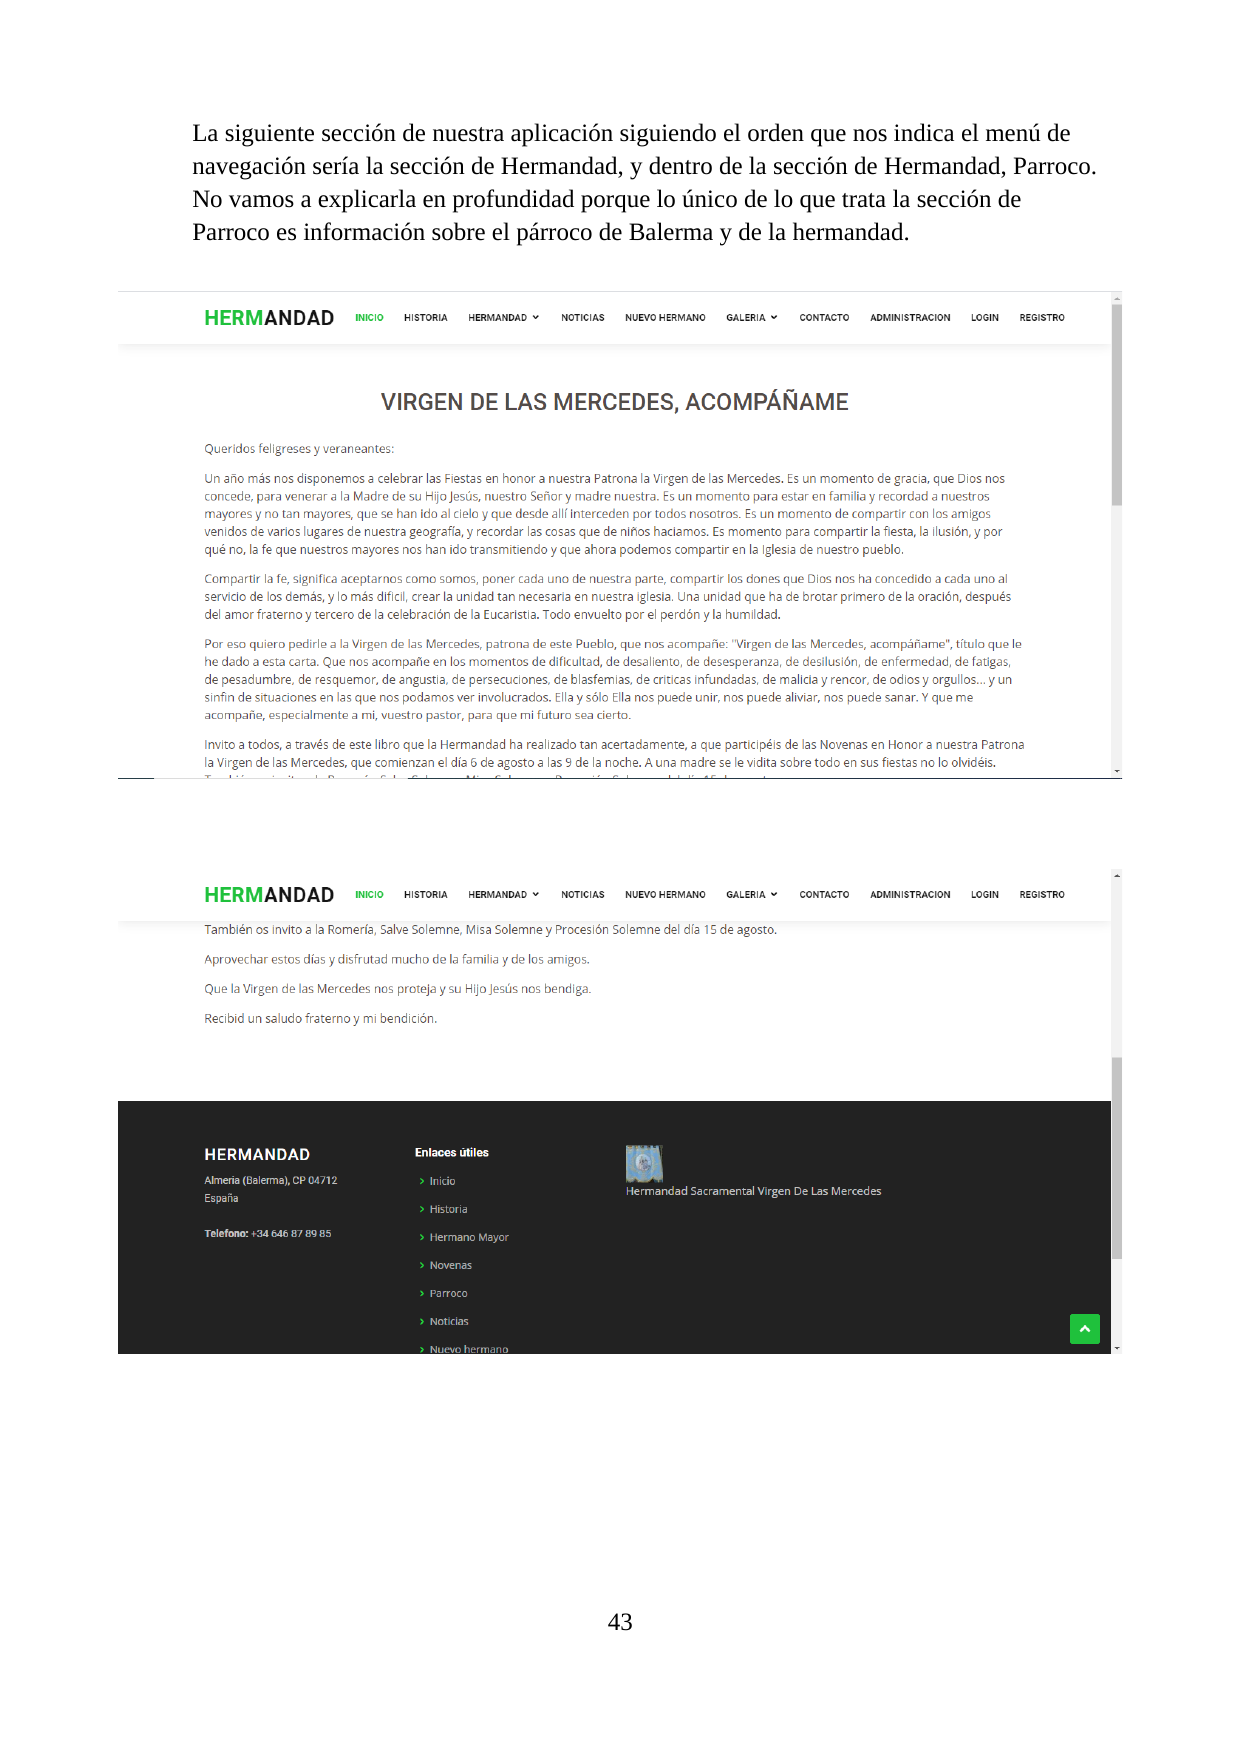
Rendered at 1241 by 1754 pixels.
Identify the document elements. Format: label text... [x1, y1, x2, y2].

picture [118, 289, 1123, 779]
text La siguiente sección de nuestra aplicación siguiendo el orden que nos indica el menú de navegación sería la sección de Hermandad, y dentro de la sección de Hermandad, Parroco. No vamos a explicarla en profundidad porque lo único de lo que trata la sección de Parroco es información sobre el párroco de Balerma y de la hermandad. [118, 118, 1122, 246]
picture [118, 869, 1123, 1354]
